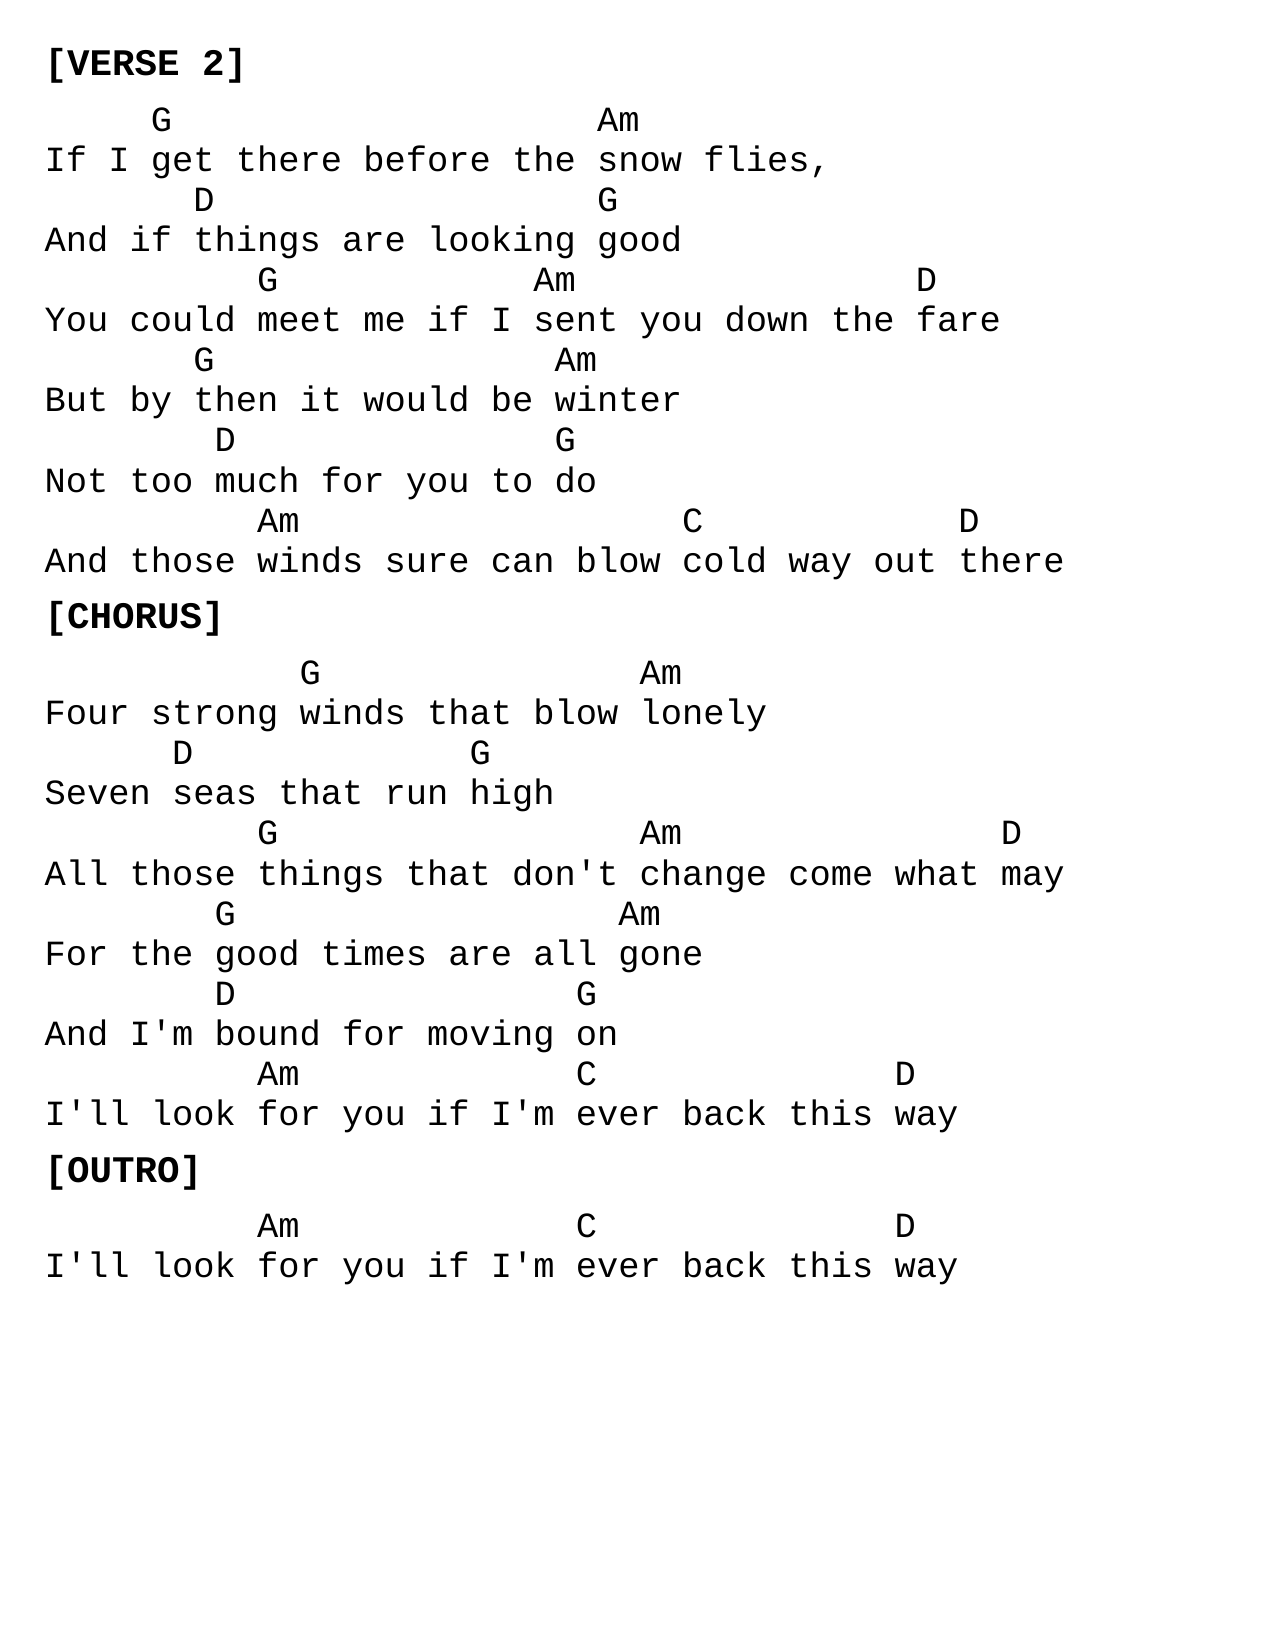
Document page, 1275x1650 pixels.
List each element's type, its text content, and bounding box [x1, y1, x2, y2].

text Am C D [44, 1056, 1231, 1096]
text I'll look for you if I'm ever back this way [44, 1096, 1231, 1136]
text G Am D [44, 815, 1231, 855]
text G Am D [44, 262, 1231, 302]
text D G [44, 976, 1231, 1016]
text D G [44, 735, 1231, 775]
text G Am [44, 342, 1231, 382]
text If I get there before the snow flies, [44, 142, 1231, 182]
text D G [44, 422, 1231, 462]
subtitle [CHORUS] [44, 598, 1231, 640]
text Not too much for you to do [44, 462, 1231, 503]
text Am C D [44, 503, 1231, 543]
subtitle [OUTRO] [44, 1151, 1231, 1193]
text And I'm bound for moving on [44, 1016, 1231, 1056]
text G Am [44, 102, 1231, 142]
text I'll look for you if I'm ever back this way [44, 1248, 1231, 1288]
text All those things that don't change come what may [44, 855, 1231, 896]
text But by then it would be winter [44, 382, 1231, 422]
text G Am [44, 655, 1231, 695]
text G Am [44, 896, 1231, 936]
text You could meet me if I sent you down the fare [44, 302, 1231, 342]
text And those winds sure can blow cold way out there [44, 543, 1231, 583]
text And if things are looking good [44, 222, 1231, 262]
text Seven seas that run high [44, 775, 1231, 815]
subtitle [VERSE 2] [44, 44, 1231, 87]
text For the good times are all gone [44, 936, 1231, 976]
text Four strong winds that blow lonely [44, 695, 1231, 735]
text D G [44, 182, 1231, 222]
text Am C D [44, 1208, 1231, 1248]
